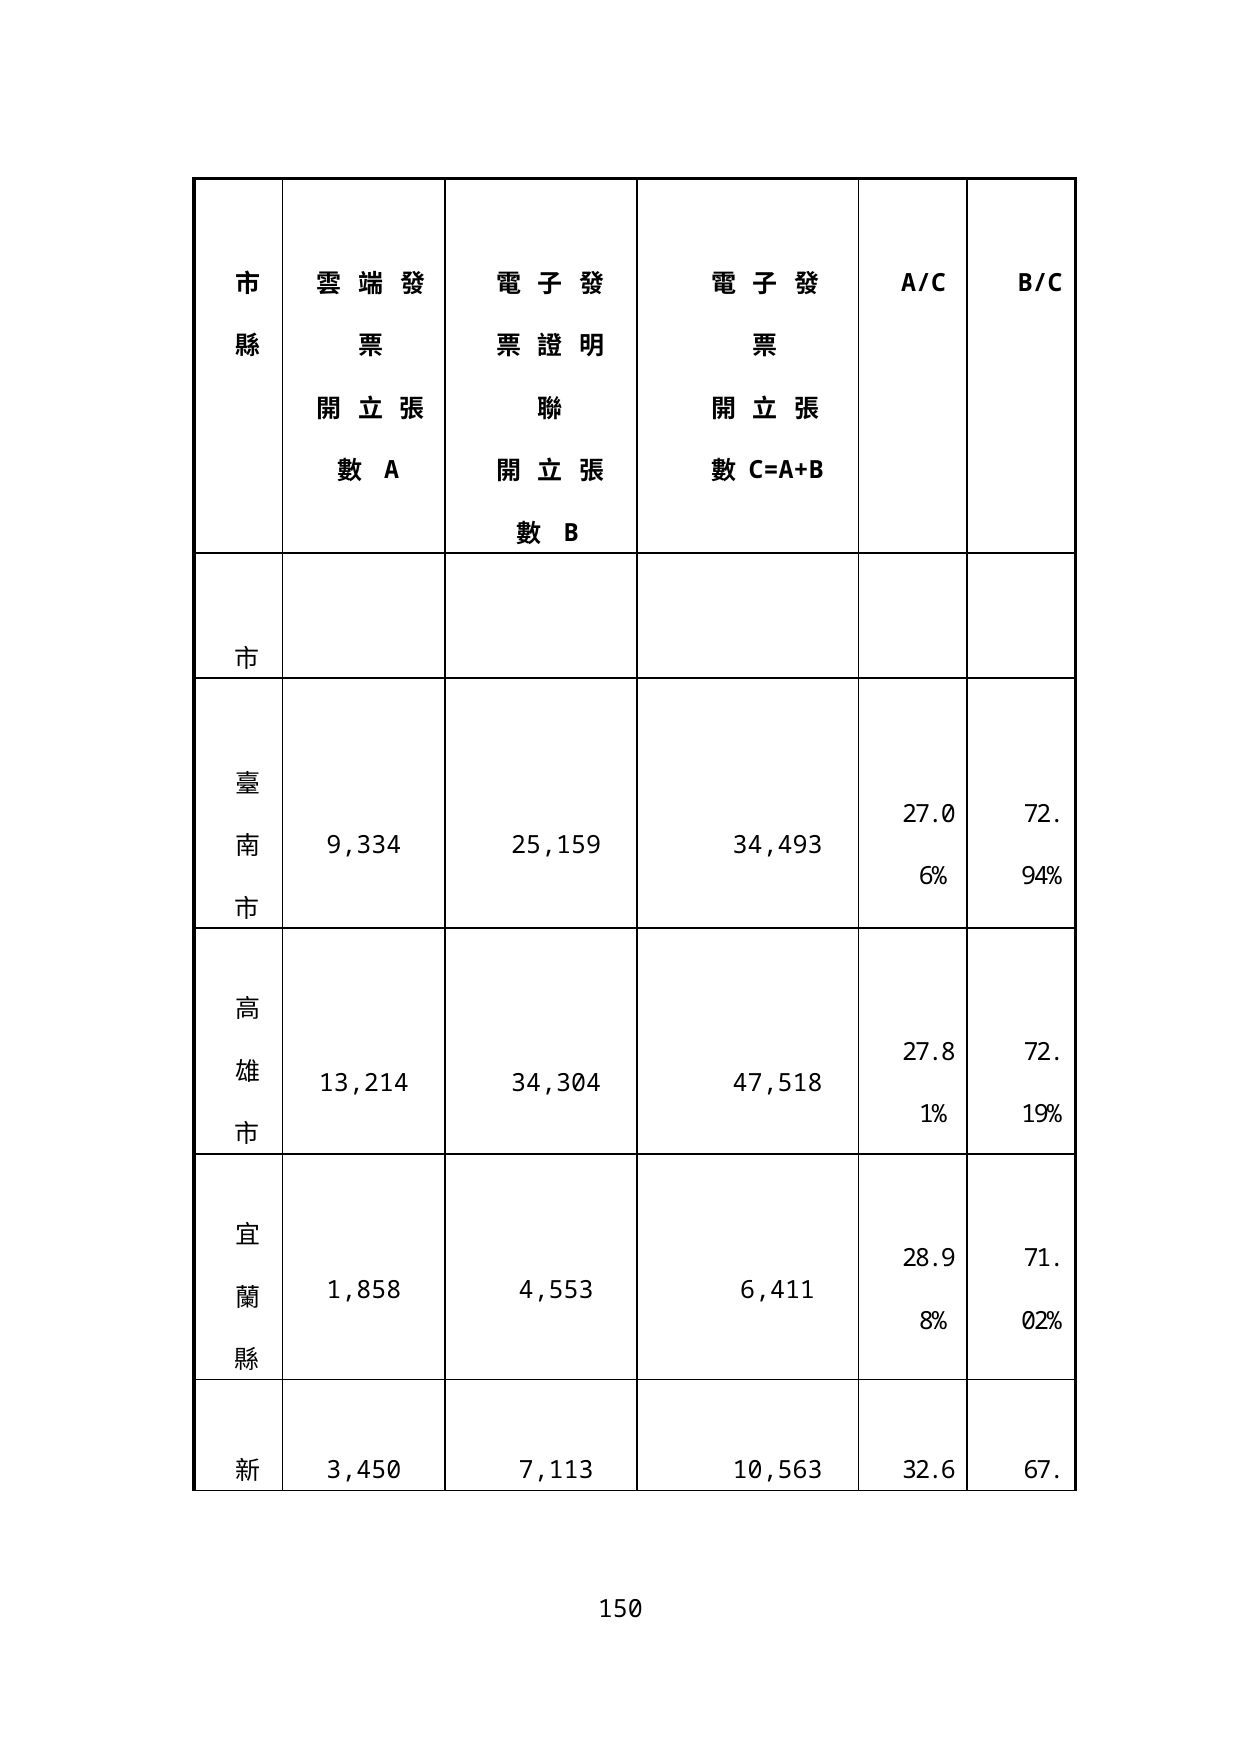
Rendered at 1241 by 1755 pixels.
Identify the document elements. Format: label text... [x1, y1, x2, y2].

table_cell 72.94% [968, 679, 1074, 927]
table_cell 10,563 [638, 1380, 858, 1490]
table_cell 高雄市 [196, 929, 282, 1153]
table_cell 7,113 [446, 1380, 636, 1490]
table_cell [968, 554, 1074, 677]
table_cell 9,334 [283, 679, 444, 927]
table_header A/C [859, 180, 966, 552]
table_cell 25,159 [446, 679, 636, 927]
table_cell 6,411 [638, 1155, 858, 1379]
table_cell 32.6 [859, 1380, 966, 1490]
table_cell 4,553 [446, 1155, 636, 1379]
table_cell 新 [196, 1380, 282, 1490]
table_cell 市 [196, 554, 282, 677]
table_cell 34,304 [446, 929, 636, 1153]
table_cell [638, 554, 858, 677]
table_cell 34,493 [638, 679, 858, 927]
table_cell [283, 554, 444, 677]
table_cell [859, 554, 966, 677]
table_header 電子發票證明聯 開立張數B [446, 180, 636, 552]
table_cell 27.06% [859, 679, 966, 927]
table_cell 1,858 [283, 1155, 444, 1379]
table_cell 72.19% [968, 929, 1074, 1153]
table_cell 27.81% [859, 929, 966, 1153]
table_cell 47,518 [638, 929, 858, 1153]
table_header 電子發票 開立張數C=A+B [638, 180, 858, 552]
table_cell [446, 554, 636, 677]
table_cell 13,214 [283, 929, 444, 1153]
table_cell 臺南市 [196, 679, 282, 927]
table_cell 3,450 [283, 1380, 444, 1490]
table_cell 28.98% [859, 1155, 966, 1379]
table_cell 71.02% [968, 1155, 1074, 1379]
table_header 雲端發票 開立張數A [283, 180, 444, 552]
table_header B/C [968, 180, 1074, 552]
table_header 市縣 [196, 180, 282, 552]
table_cell 67. [968, 1380, 1074, 1490]
table_cell 宜蘭縣 [196, 1155, 282, 1379]
